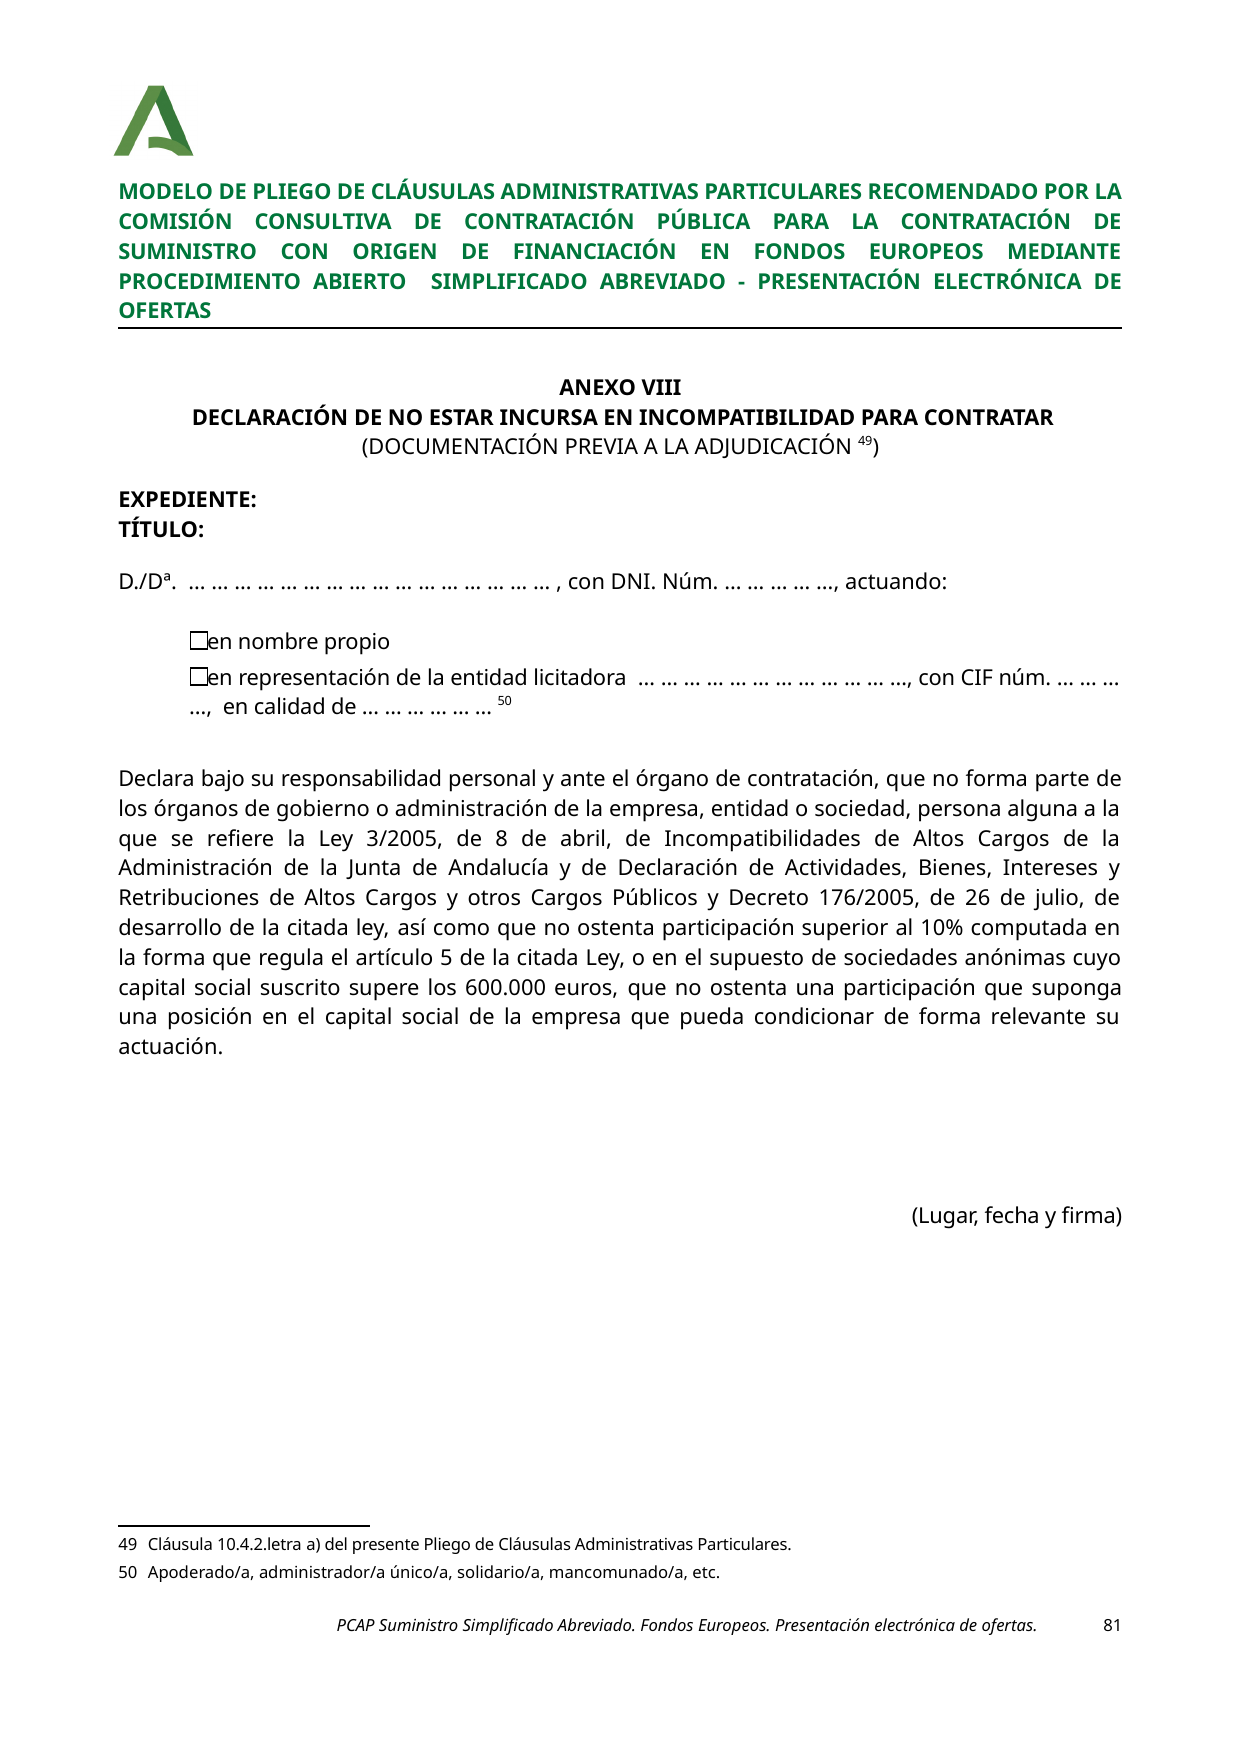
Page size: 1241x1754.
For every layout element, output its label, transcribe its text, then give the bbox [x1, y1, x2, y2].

text ANEXO VIII [118, 372, 1122, 402]
picture [109, 81, 198, 160]
text en representación de la entidad licitadora … … … … … … … … … … … …, con CIF núm. … … … …, en calidad de … … … … … … [189, 662, 1122, 721]
text Cláusula 10.4.2.letra a) del presente Pliego de Cláusulas Administrativas Particulares. [118, 1532, 1122, 1555]
text TÍTULO: [118, 514, 1122, 543]
text Declara bajo su responsabilidad personal y ante el órgano de contratación, que no forma parte de los órganos de gobierno o administración de la empresa, entidad o sociedad, persona alguna a la que se refiere la Ley 3/2005, de 8 de abril, de Incompatibilidades de Altos Cargos de la Administración de la Junta de Andalucía y de Declaración de Actividades, Bienes, Intereses y Retribuciones de Altos Cargos y otros Cargos Públicos y Decreto 176/2005, de 26 de julio, de desarrollo de la citada ley, así como que no ostenta participación superior al 10% computada en la forma que regula el artículo 5 de la citada Ley, o en el supuesto de sociedades anónimas cuyo capital social suscrito supere los 600.000 euros, que no ostenta una participación que suponga una posición en el capital social de la empresa que pueda condicionar de forma relevante su actuación. [118, 763, 1122, 1061]
text MODELO DE PLIEGO DE CLÁUSULAS ADMINISTRATIVAS PARTICULARES RECOMENDADO POR LA COMISIÓN CONSULTIVA DE CONTRATACIÓN PÚBLICA PARA LA CONTRATACIÓN DE SUMINISTRO CON ORIGEN DE FINANCIACIÓN EN FONDOS EUROPEOS MEDIANTE PROCEDIMIENTO ABIERTO SIMPLIFICADO ABREVIADO - PRESENTACIÓN ELECTRÓNICA DE OFERTAS [118, 176, 1122, 327]
text D./Dª. … … … … … … … … … … … … … … … … , con DNI. Núm. … … … … …, actuando: [118, 566, 1122, 596]
text (DOCUMENTACIÓN PREVIA A LA ADJUDICACIÓN ) [118, 431, 1122, 461]
text (Lugar, fecha y firma) [118, 1200, 1122, 1230]
text EXPEDIENTE: [118, 484, 1122, 514]
text en nombre propio [189, 626, 1122, 656]
text Apoderado/a, administrador/a único/a, solidario/a, mancomunado/a, etc. [118, 1561, 1122, 1584]
text DECLARACIÓN DE NO ESTAR INCURSA EN INCOMPATIBILIDAD PARA CONTRATAR [118, 402, 1122, 431]
